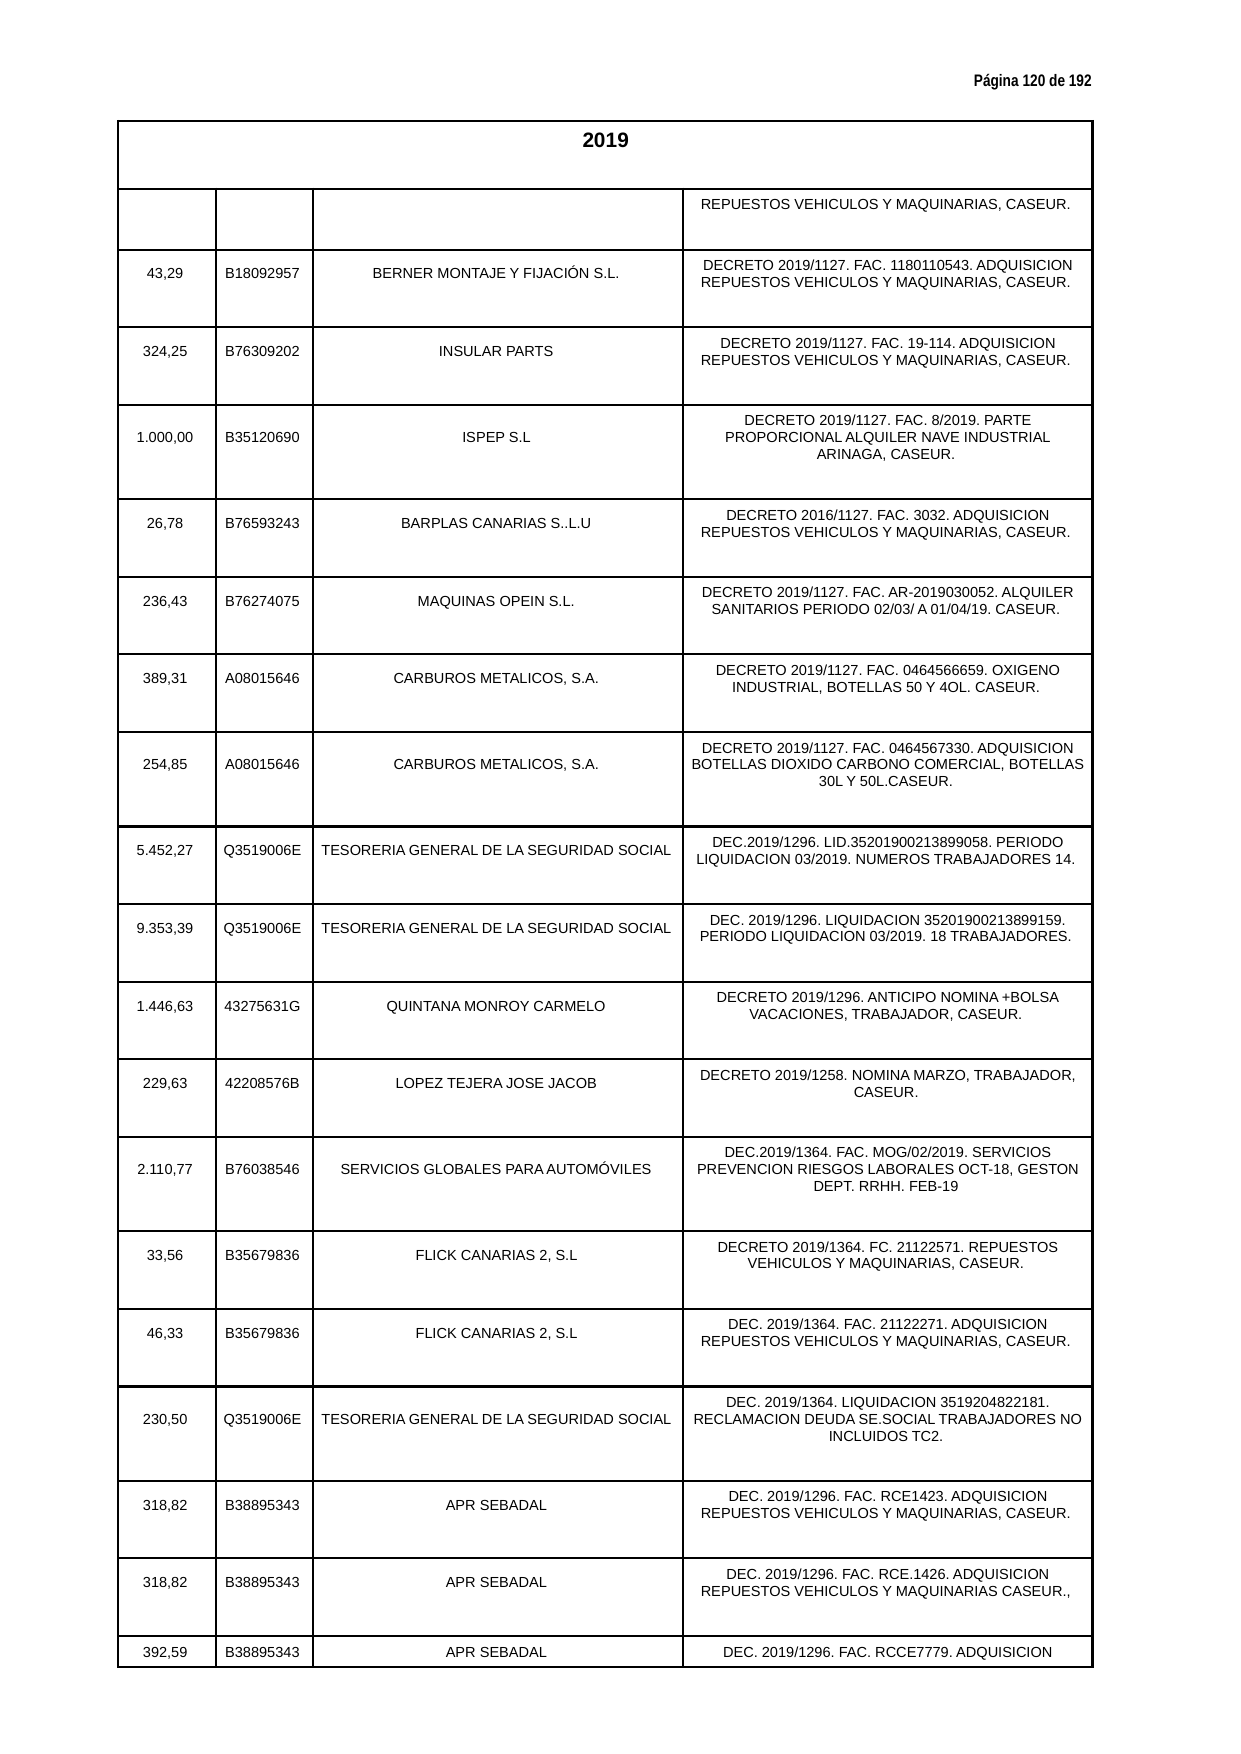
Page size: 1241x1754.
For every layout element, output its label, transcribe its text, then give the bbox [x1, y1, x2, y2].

table_cell B18092957 [217, 251, 312, 326]
table_cell DECRETO 2019/1127. FAC. 8/2019. PARTE PROPORCIONAL ALQUILER NAVE INDUSTRIAL ARINAGA, CASEUR. [684, 406, 1091, 498]
table_cell DECRETO 2019/1258. NOMINA MARZO, TRABAJADOR, CASEUR. [684, 1060, 1091, 1136]
table_cell [314, 190, 682, 248]
table_cell B38895343 [217, 1559, 312, 1635]
table_cell INSULAR PARTS [314, 328, 682, 404]
table_cell Q3519006E [217, 828, 312, 903]
table_cell A08015646 [217, 655, 312, 731]
table_cell 43,29 [119, 251, 215, 326]
table_cell A08015646 [217, 733, 312, 825]
table_cell B35679836 [217, 1310, 312, 1385]
table_cell B38895343 [217, 1637, 312, 1666]
table_cell 1.446,63 [119, 983, 215, 1058]
table_cell 2.110,77 [119, 1138, 215, 1230]
table_cell B76274075 [217, 578, 312, 653]
table_cell DEC.2019/1364. FAC. MOG/02/2019. SERVICIOS PREVENCION RIESGOS LABORALES OCT-18, GESTON DEPT. RRHH. FEB-19 [684, 1138, 1091, 1230]
table_cell SERVICIOS GLOBALES PARA AUTOMÓVILES [314, 1138, 682, 1230]
table_cell LOPEZ TEJERA JOSE JACOB [314, 1060, 682, 1136]
table_cell DEC. 2019/1296. FAC. RCE.1426. ADQUISICION REPUESTOS VEHICULOS Y MAQUINARIAS CASEUR., [684, 1559, 1091, 1635]
table_cell TESORERIA GENERAL DE LA SEGURIDAD SOCIAL [314, 905, 682, 981]
table_cell 9.353,39 [119, 905, 215, 981]
table_cell DEC.2019/1296. LID.35201900213899058. PERIODO LIQUIDACION 03/2019. NUMEROS TRABAJADORES 14. [684, 828, 1091, 903]
table_cell DEC. 2019/1296. FAC. RCE1423. ADQUISICION REPUESTOS VEHICULOS Y MAQUINARIAS, CASEUR. [684, 1482, 1091, 1557]
table_cell B76038546 [217, 1138, 312, 1230]
table_cell 42208576B [217, 1060, 312, 1136]
table_cell 1.000,00 [119, 406, 215, 498]
table_cell 5.452,27 [119, 828, 215, 903]
table_cell DECRETO 2019/1364. FC. 21122571. REPUESTOS VEHICULOS Y MAQUINARIAS, CASEUR. [684, 1232, 1091, 1308]
table_cell B35120690 [217, 406, 312, 498]
table_cell B76593243 [217, 500, 312, 576]
table_cell DECRETO 2019/1127. FAC. 0464567330. ADQUISICION BOTELLAS DIOXIDO CARBONO COMERCIAL, BOTELLAS 30L Y 50L.CASEUR. [684, 733, 1091, 825]
table_cell ISPEP S.L [314, 406, 682, 498]
table_cell TESORERIA GENERAL DE LA SEGURIDAD SOCIAL [314, 1388, 682, 1480]
table_cell B76309202 [217, 328, 312, 404]
table_cell DEC. 2019/1296. FAC. RCCE7779. ADQUISICION [684, 1637, 1091, 1666]
table_cell 392,59 [119, 1637, 215, 1666]
table_cell 26,78 [119, 500, 215, 576]
table_cell 254,85 [119, 733, 215, 825]
table_cell DEC. 2019/1364. FAC. 21122271. ADQUISICION REPUESTOS VEHICULOS Y MAQUINARIAS, CASEUR. [684, 1310, 1091, 1385]
table_cell APR SEBADAL [314, 1559, 682, 1635]
table_cell DECRETO 2019/1296. ANTICIPO NOMINA +BOLSA VACACIONES, TRABAJADOR, CASEUR. [684, 983, 1091, 1058]
table_cell APR SEBADAL [314, 1637, 682, 1666]
table_cell DECRETO 2019/1127. FAC. 0464566659. OXIGENO INDUSTRIAL, BOTELLAS 50 Y 4OL. CASEUR. [684, 655, 1091, 731]
table_cell BARPLAS CANARIAS S..L.U [314, 500, 682, 576]
table_header 2019 [119, 122, 1091, 188]
table_cell [217, 190, 312, 248]
table_cell DECRETO 2019/1127. FAC. AR-2019030052. ALQUILER SANITARIOS PERIODO 02/03/ A 01/04/19. CASEUR. [684, 578, 1091, 653]
table_cell 43275631G [217, 983, 312, 1058]
table_cell 229,63 [119, 1060, 215, 1136]
table_cell DEC. 2019/1364. LIQUIDACION 3519204822181. RECLAMACION DEUDA SE.SOCIAL TRABAJADORES NO INCLUIDOS TC2. [684, 1388, 1091, 1480]
table_cell MAQUINAS OPEIN S.L. [314, 578, 682, 653]
table_cell 236,43 [119, 578, 215, 653]
table_cell QUINTANA MONROY CARMELO [314, 983, 682, 1058]
table_cell B38895343 [217, 1482, 312, 1557]
table_cell DEC. 2019/1296. LIQUIDACION 35201900213899159. PERIODO LIQUIDACION 03/2019. 18 TRABAJADORES. [684, 905, 1091, 981]
table_cell TESORERIA GENERAL DE LA SEGURIDAD SOCIAL [314, 828, 682, 903]
table_cell DECRETO 2019/1127. FAC. 1180110543. ADQUISICION REPUESTOS VEHICULOS Y MAQUINARIAS, CASEUR. [684, 251, 1091, 326]
table_cell CARBUROS METALICOS, S.A. [314, 733, 682, 825]
table_cell 33,56 [119, 1232, 215, 1308]
table_cell 389,31 [119, 655, 215, 731]
table_cell 46,33 [119, 1310, 215, 1385]
table_cell REPUESTOS VEHICULOS Y MAQUINARIAS, CASEUR. [684, 190, 1091, 248]
table_cell FLICK CANARIAS 2, S.L [314, 1232, 682, 1308]
table_cell 324,25 [119, 328, 215, 404]
table_cell 230,50 [119, 1388, 215, 1480]
table_cell CARBUROS METALICOS, S.A. [314, 655, 682, 731]
table_cell APR SEBADAL [314, 1482, 682, 1557]
table_cell DECRETO 2016/1127. FAC. 3032. ADQUISICION REPUESTOS VEHICULOS Y MAQUINARIAS, CASEUR. [684, 500, 1091, 576]
table_cell 318,82 [119, 1482, 215, 1557]
table_cell Q3519006E [217, 905, 312, 981]
table_cell 318,82 [119, 1559, 215, 1635]
table_cell [119, 190, 215, 248]
table_cell DECRETO 2019/1127. FAC. 19-114. ADQUISICION REPUESTOS VEHICULOS Y MAQUINARIAS, CASEUR. [684, 328, 1091, 404]
table_cell B35679836 [217, 1232, 312, 1308]
table_cell Q3519006E [217, 1388, 312, 1480]
table_cell FLICK CANARIAS 2, S.L [314, 1310, 682, 1385]
table_cell BERNER MONTAJE Y FIJACIÓN S.L. [314, 251, 682, 326]
